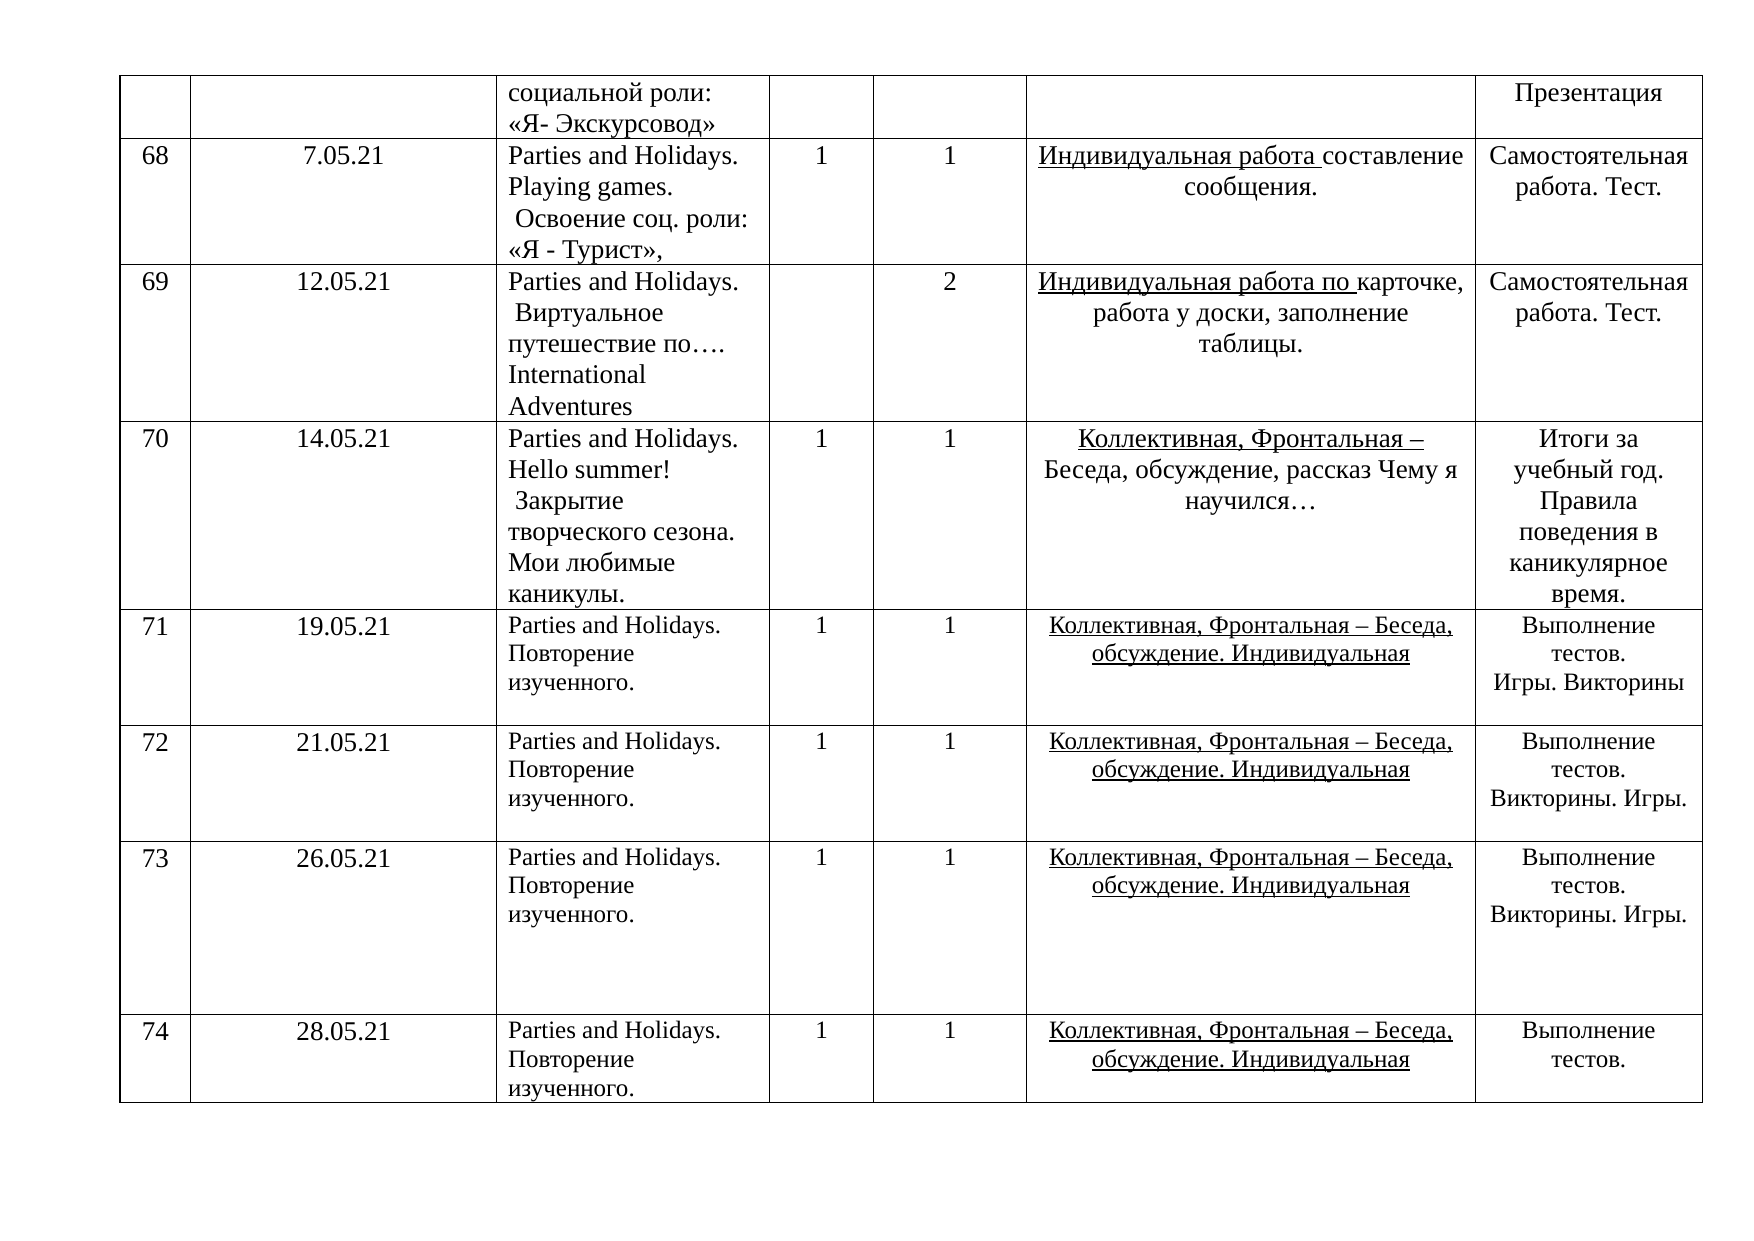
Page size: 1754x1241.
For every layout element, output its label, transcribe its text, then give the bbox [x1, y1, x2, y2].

table_cell Выполнение тестов. Викторины. Игры. [1476, 726, 1702, 841]
table_cell 1 [770, 610, 873, 725]
table_cell 2 [874, 265, 1026, 421]
table_cell 19.05.21 [191, 610, 496, 725]
table_cell Самостоятельная работа. Тест. [1476, 139, 1702, 264]
table_cell Самостоятельная работа. Тест. [1476, 265, 1702, 421]
table_cell [770, 76, 873, 138]
table_cell [874, 76, 1026, 138]
table_cell 1 [874, 422, 1026, 609]
table_cell 73 [121, 842, 190, 1014]
table_cell 1 [874, 1015, 1026, 1102]
table_cell Parties and Holidays. Виртуальное путешествие по…. International Adventures [497, 265, 769, 421]
table_cell Индивидуальная работа по карточке, работа у доски, заполнение таблицы. [1027, 265, 1475, 421]
table_cell 1 [770, 422, 873, 609]
table_cell Коллективная, Фронтальная – Беседа, обсуждение. Индивидуальная [1027, 1015, 1475, 1102]
table_cell [191, 76, 496, 138]
table_cell Parties and Holidays. Повторение изученного. [497, 726, 769, 841]
table_cell Parties and Holidays. Hellо summer! Закрытие творческого сезона. Мои любимые каникулы. [497, 422, 769, 609]
table_cell 70 [121, 422, 190, 609]
table_cell 1 [770, 1015, 873, 1102]
table_cell Коллективная, Фронтальная – Беседа, обсуждение. Индивидуальная [1027, 842, 1475, 1014]
table_cell Parties and Holidays. Повторение изученного. [497, 842, 769, 1014]
table_cell Коллективная, Фронтальная – Беседа, обсуждение. Индивидуальная [1027, 610, 1475, 725]
table_cell 71 [121, 610, 190, 725]
table_cell 72 [121, 726, 190, 841]
table_cell 1 [874, 726, 1026, 841]
table_cell 26.05.21 [191, 842, 496, 1014]
table_cell Parties and Holidays. Повторение изученного. [497, 610, 769, 725]
table_cell 69 [121, 265, 190, 421]
table_cell 14.05.21 [191, 422, 496, 609]
table_cell 1 [770, 139, 873, 264]
table_cell Выполнение тестов. Викторины. Игры. [1476, 842, 1702, 1014]
table_cell Презентация [1476, 76, 1702, 138]
table_cell Выполнение тестов. [1476, 1015, 1702, 1102]
table_cell Parties and Holidays. Повторение изученного. [497, 1015, 769, 1102]
table_cell социальной роли: «Я- Экскурсовод» [497, 76, 769, 138]
table_cell Индивидуальная работа составление сообщения. [1027, 139, 1475, 264]
table_cell 21.05.21 [191, 726, 496, 841]
table_cell Итоги за учебный год. Правила поведения в каникулярное время. [1476, 422, 1702, 609]
table_cell [770, 265, 873, 421]
table_cell 1 [770, 842, 873, 1014]
table_cell Коллективная, Фронтальная – Беседа, обсуждение. Индивидуальная [1027, 726, 1475, 841]
table_cell [121, 76, 190, 138]
table_cell 68 [121, 139, 190, 264]
table_cell Коллективная, Фронтальная – Беседа, обсуждение, рассказ Чему я научился… [1027, 422, 1475, 609]
table_cell Parties and Holidays. Playing games. Освоение соц. роли: «Я - Турист», [497, 139, 769, 264]
table_cell 12.05.21 [191, 265, 496, 421]
table_cell 1 [874, 842, 1026, 1014]
table_cell 1 [874, 139, 1026, 264]
table_cell 7.05.21 [191, 139, 496, 264]
table_cell 74 [121, 1015, 190, 1102]
table_cell [1027, 76, 1475, 138]
table_cell 1 [874, 610, 1026, 725]
table_cell Выполнение тестов. Игры. Викторины [1476, 610, 1702, 725]
table_cell 1 [770, 726, 873, 841]
table_cell 28.05.21 [191, 1015, 496, 1102]
